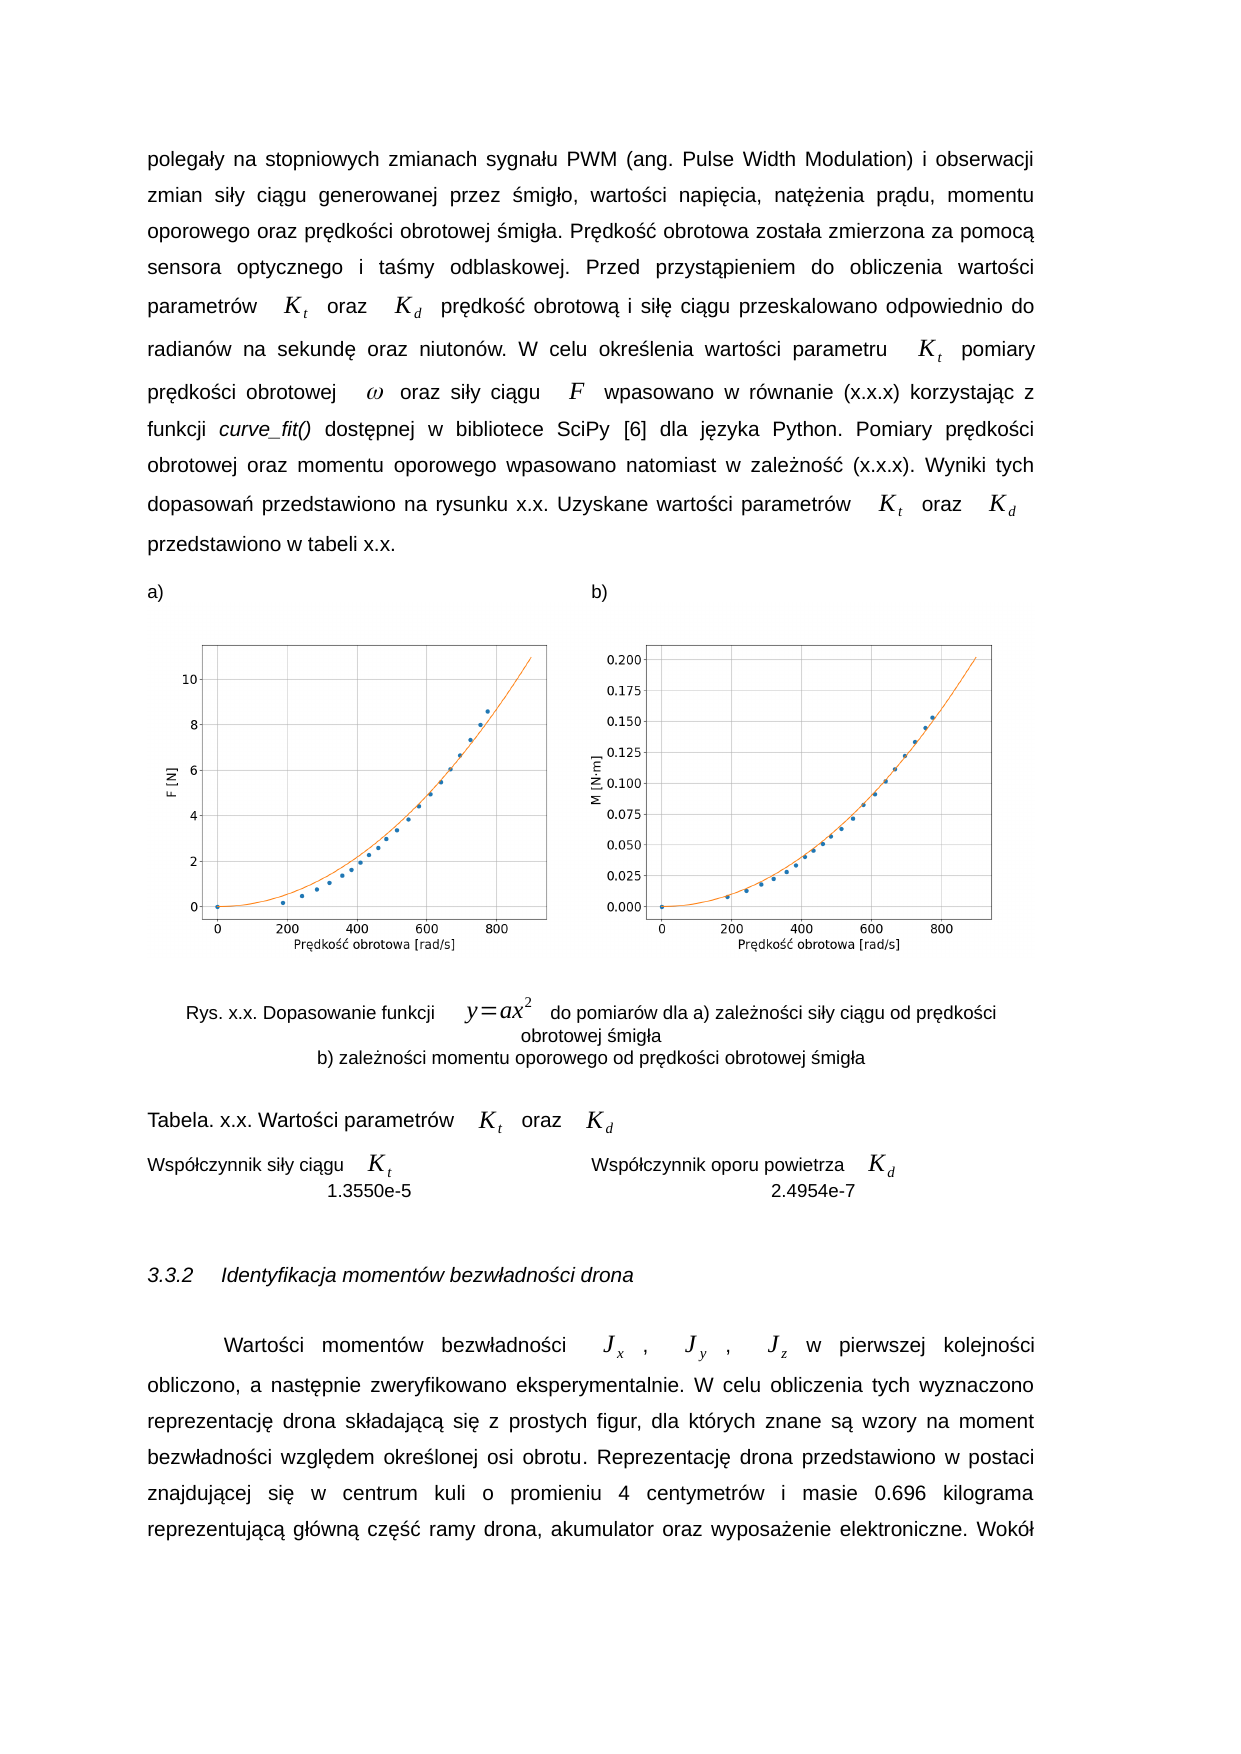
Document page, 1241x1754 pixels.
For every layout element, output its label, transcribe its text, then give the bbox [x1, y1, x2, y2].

text b) zależności momentu oporowego od prędkości obrotowej śmigła [147, 1047, 1035, 1068]
table_header Współczynnik oporu powietrza [591, 1149, 1035, 1180]
table_header Współczynnik siły ciągu [147, 1149, 591, 1180]
text Rys. x.x. Dopasowanie funkcji do pomiarów dla a) zależności siły ciągu od prędkości obrotowej śmigła [147, 994, 1035, 1047]
subtitle Identyfikacja momentów bezwładności drona [147, 1263, 1035, 1287]
table_cell 1.3550e-5 [147, 1180, 591, 1202]
table_header a) [147, 581, 591, 602]
picture [147, 602, 1035, 958]
table_cell 2.4954e-7 [591, 1180, 1035, 1202]
text polegały na stopniowych zmianach sygnału PWM (ang. Pulse Width Modulation) i obserwacji zmian siły ciągu generowanej przez śmigło, wartości napięcia, natężenia prądu, momentu oporowego oraz prędkości obrotowej śmigła. Prędkość obrotowa została zmierzona za pomocą sensora optycznego i taśmy odblaskowej. Przed przystąpieniem do obliczenia wartości parametrów oraz prędkość obrotową i siłę ciągu przeskalowano odpowiednio do radianów na sekundę oraz niutonów. W celu określenia wartości parametru pomiary prędkości obrotowej oraz siły ciągu wpasowano w równanie (x.x.x) korzystając z funkcji curve_fit() dostępnej w bibliotece SciPy [6] dla języka Python. Pomiary prędkości obrotowej oraz momentu oporowego wpasowano natomiast w zależność (x.x.x). Wyniki tych dopasowań przedstawiono na rysunku x.x. Uzyskane wartości parametrów oraz przedstawiono w tabeli x.x. [147, 147, 1035, 556]
table_header b) [591, 581, 1035, 602]
text Tabela. x.x. Wartości parametrów oraz [147, 1106, 1035, 1137]
text Wartości momentów bezwładności , , w pierwszej kolejności obliczono, a następnie zweryfikowano eksperymentalnie. W celu obliczenia tych wyznaczono reprezentację drona składającą się z prostych figur, dla których znane są wzory na moment bezwładności względem określonej osi obrotu. Reprezentację drona przedstawiono w postaci znajdującej się w centrum kuli o promieniu 4 centymetrów i masie 0.696 kilograma reprezentującą główną część ramy drona, akumulator oraz wyposażenie elektroniczne. Wokół [147, 1330, 1035, 1541]
table_cell [147, 958, 591, 981]
table_cell [591, 958, 1035, 981]
